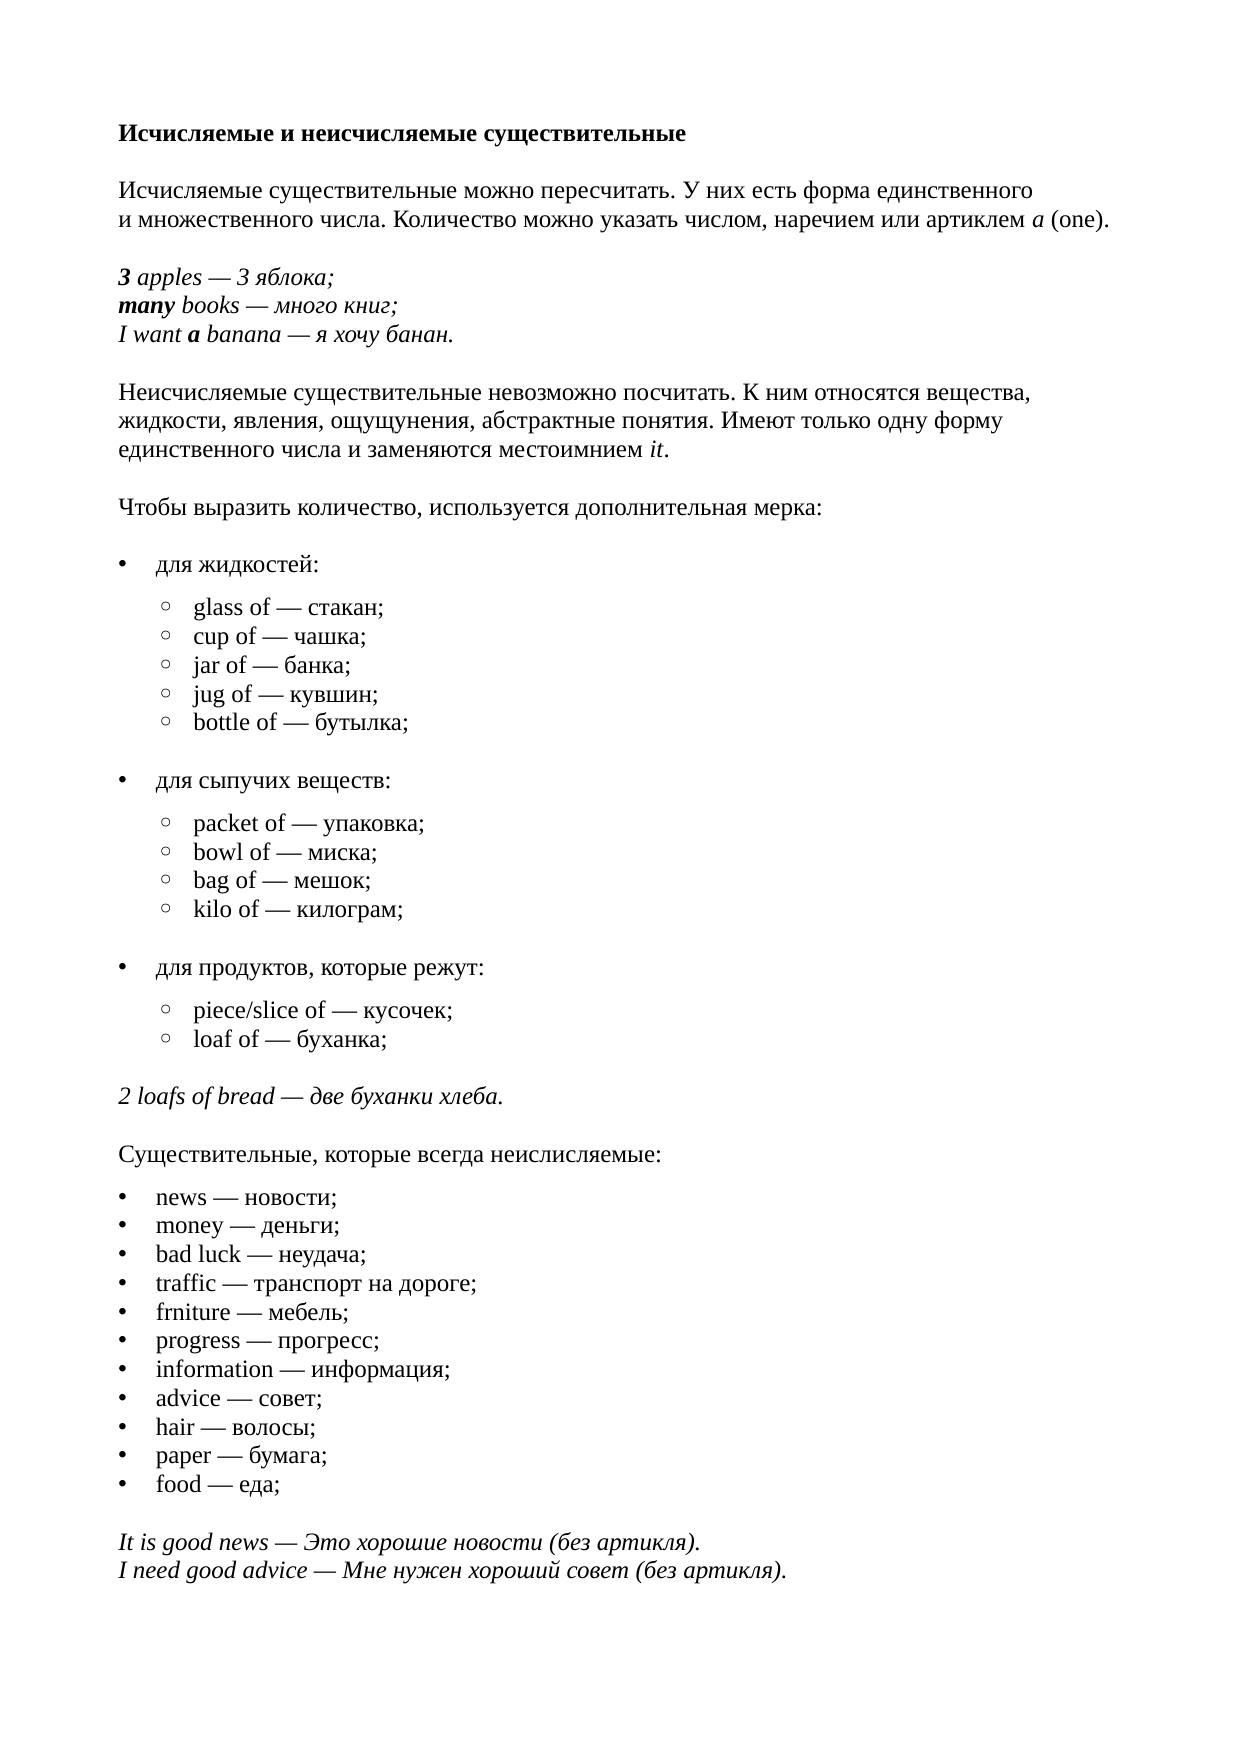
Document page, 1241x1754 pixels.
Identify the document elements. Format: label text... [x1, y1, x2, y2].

list jar of — банка; [156, 650, 1122, 679]
text many books — много книг; [118, 291, 1122, 319]
list bowl of — миска; [156, 837, 1122, 866]
list progress — прогресс; [118, 1326, 1122, 1354]
list packet of — упаковка; [156, 808, 1122, 837]
list для жидкостей: [118, 549, 1122, 578]
text Неисчисляемые существительные невозможно посчитать. К ним относятся вещества, жидкости, явления, ощущунения, абстрактные понятия. Имеют только одну форму единственного числа и заменяются местоимнием it. [118, 377, 1122, 463]
list kilo of — килограм; [156, 894, 1122, 923]
text It is good news — Это хорошие новости (без артикля). [118, 1527, 1122, 1556]
list food — еда; [118, 1469, 1122, 1498]
list piece/slice of — кусочек; [156, 995, 1122, 1024]
list traffic — транспорт на дороге; [118, 1268, 1122, 1297]
text Существительные, которые всегда неислисляемые: [118, 1139, 1122, 1167]
list bottle of — бутылка; [156, 707, 1122, 736]
list frniture — мебель; [118, 1297, 1122, 1326]
text Чтобы выразить количество, используется дополнительная мерка: [118, 492, 1122, 521]
text 2 loafs of bread — две буханки хлеба. [118, 1081, 1122, 1110]
text I want a banana — я хочу банан. [118, 319, 1122, 348]
text I need good advice — Мне нужен хороший совет (без артикля). [118, 1556, 1122, 1584]
list glass of — стакан; [156, 592, 1122, 621]
text Исчисляемые существительные можно пересчитать. У них есть форма единственного [118, 176, 1122, 204]
list для сыпучих веществ: [118, 765, 1122, 794]
text Исчисляемые и неисчисляемые существительные [118, 118, 1122, 147]
list paper — бумага; [118, 1441, 1122, 1469]
list information — информация; [118, 1354, 1122, 1383]
list для продуктов, которые режут: [118, 952, 1122, 981]
list money — деньги; [118, 1211, 1122, 1239]
list jug of — кувшин; [156, 679, 1122, 707]
list bag of — мешок; [156, 866, 1122, 894]
list hair — волосы; [118, 1412, 1122, 1441]
list loaf of — буханка; [156, 1024, 1122, 1052]
list bad luck — неудача; [118, 1239, 1122, 1268]
list advice — совет; [118, 1383, 1122, 1412]
list cup of — чашка; [156, 621, 1122, 650]
list news — новости; [118, 1182, 1122, 1211]
text и множественного числа. Количество можно указать числом, наречием или артиклем a (one). [118, 204, 1122, 233]
text 3 apples — 3 яблока; [118, 262, 1122, 291]
